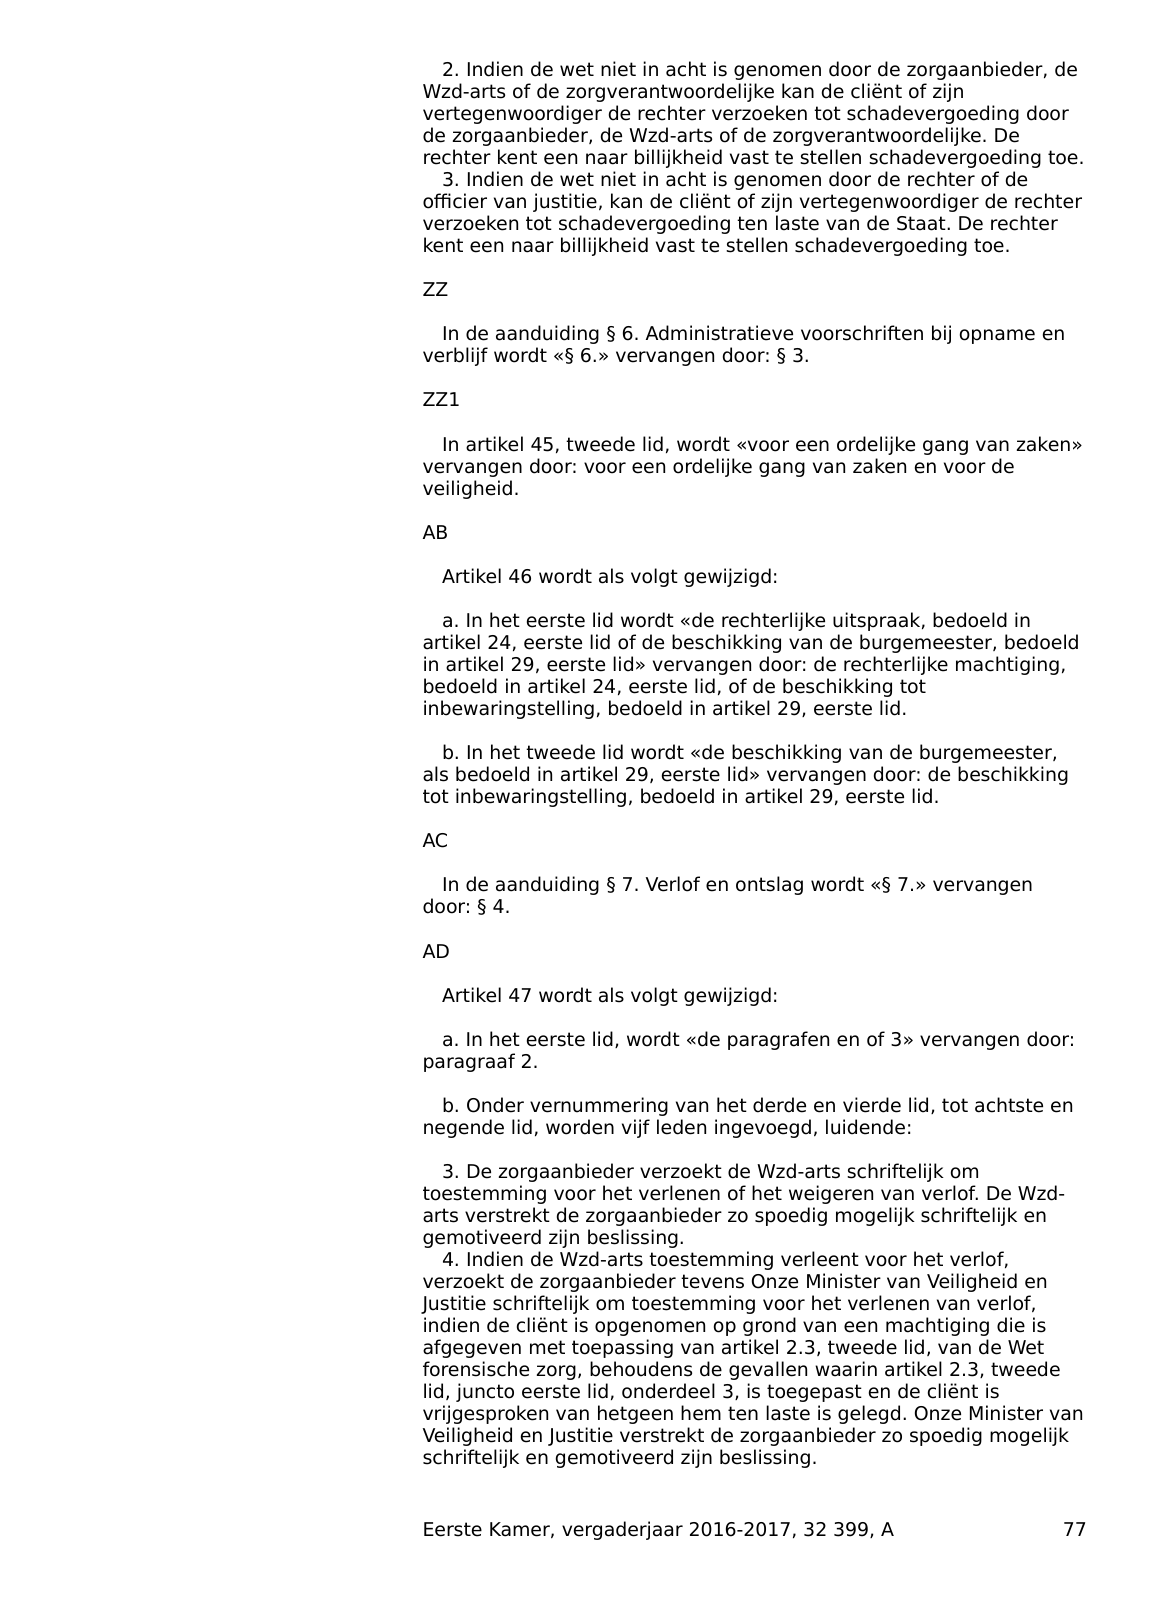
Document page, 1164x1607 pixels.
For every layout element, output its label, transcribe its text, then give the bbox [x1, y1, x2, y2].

text 4. Indien de Wzd-arts toestemming verleent voor het verlof, verzoekt de zorgaanbieder tevens Onze Minister van Veiligheid en Justitie schriftelijk om toestemming voor het verlenen van verlof, indien de cliënt is opgenomen op grond van een machtiging die is afgegeven met toepassing van artikel 2.3, tweede lid, van de Wet forensische zorg, behoudens de gevallen waarin artikel 2.3, tweede lid, juncto eerste lid, onderdeel 3, is toegepast en de cliënt is vrijgesproken van hetgeen hem ten laste is gelegd. Onze Minister van Veiligheid en Justitie verstrekt de zorgaanbieder zo spoedig mogelijk schriftelijk en gemotiveerd zijn beslissing. [422, 1249, 1087, 1469]
text In de aanduiding § 7. Verlof en ontslag wordt «§ 7.» vervangen door: § 4. [422, 874, 1087, 918]
text a. In het eerste lid, wordt «de paragrafen en of 3» vervangen door: paragraaf 2. [422, 1029, 1087, 1073]
text ZZ1 [422, 389, 1087, 411]
text a. In het eerste lid wordt «de rechterlijke uitspraak, bedoeld in artikel 24, eerste lid of de beschikking van de burgemeester, bedoeld in artikel 29, eerste lid» vervangen door: de rechterlijke machtiging, bedoeld in artikel 24, eerste lid, of de beschikking tot inbewaringstelling, bedoeld in artikel 29, eerste lid. [422, 610, 1087, 720]
text Artikel 46 wordt als volgt gewijzigd: [422, 566, 1087, 588]
text b. Onder vernummering van het derde en vierde lid, tot achtste en negende lid, worden vijf leden ingevoegd, luidende: [422, 1095, 1087, 1139]
text ZZ [422, 279, 1087, 301]
text 3. De zorgaanbieder verzoekt de Wzd-arts schriftelijk om toestemming voor het verlenen of het weigeren van verlof. De Wzd-arts verstrekt de zorgaanbieder zo spoedig mogelijk schriftelijk en gemotiveerd zijn beslissing. [422, 1161, 1087, 1249]
text 3. Indien de wet niet in acht is genomen door de rechter of de officier van justitie, kan de cliënt of zijn vertegenwoordiger de rechter verzoeken tot schadevergoeding ten laste van de Staat. De rechter kent een naar billijkheid vast te stellen schadevergoeding toe. [422, 169, 1087, 257]
text AB [422, 522, 1087, 544]
text In de aanduiding § 6. Administratieve voorschriften bij opname en verblijf wordt «§ 6.» vervangen door: § 3. [422, 323, 1087, 367]
text 2. Indien de wet niet in acht is genomen door de zorgaanbieder, de Wzd-arts of de zorgverantwoordelijke kan de cliënt of zijn vertegenwoordiger de rechter verzoeken tot schadevergoeding door de zorgaanbieder, de Wzd-arts of de zorgverantwoordelijke. De rechter kent een naar billijkheid vast te stellen schadevergoeding toe. [422, 59, 1087, 169]
text AD [422, 941, 1087, 962]
text b. In het tweede lid wordt «de beschikking van de burgemeester, als bedoeld in artikel 29, eerste lid» vervangen door: de beschikking tot inbewaringstelling, bedoeld in artikel 29, eerste lid. [422, 742, 1087, 808]
text AC [422, 830, 1087, 852]
text Artikel 47 wordt als volgt gewijzigd: [422, 985, 1087, 1007]
text In artikel 45, tweede lid, wordt «voor een ordelijke gang van zaken» vervangen door: voor een ordelijke gang van zaken en voor de veiligheid. [422, 433, 1087, 499]
